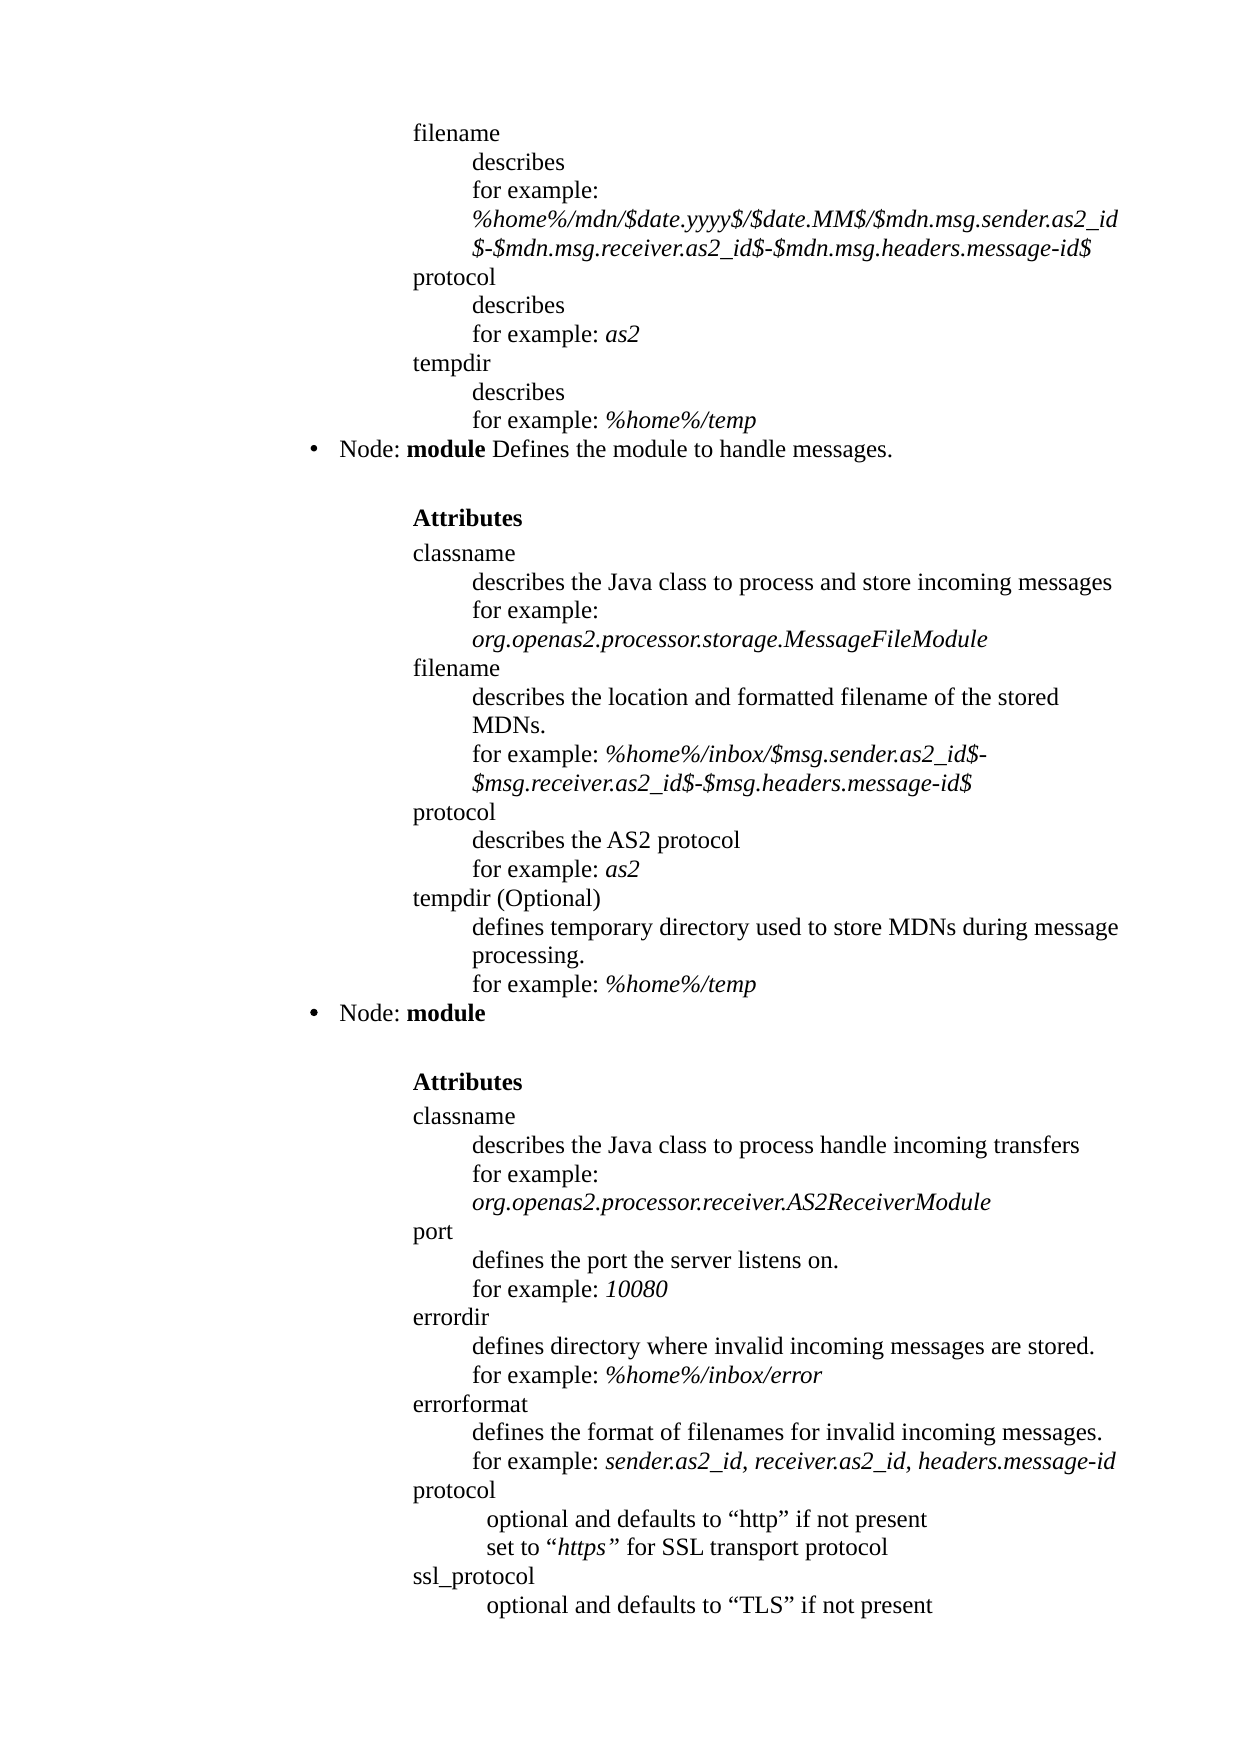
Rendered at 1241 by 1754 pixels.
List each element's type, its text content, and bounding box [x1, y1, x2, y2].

list describes for example: as2 [442, 291, 1122, 348]
list Node: module [309, 998, 1122, 1027]
list describes the Java class to process and store incoming messages for example: org.openas2.processor.storage.MessageFileModule [442, 567, 1122, 653]
subtitle filename [383, 653, 1122, 682]
list describes for example: %home%/temp [442, 377, 1122, 434]
list describes the AS2 protocol for example: as2 [442, 825, 1122, 883]
subtitle protocol [383, 262, 1122, 291]
subtitle classname [383, 1101, 1122, 1130]
subtitle filename [383, 118, 1122, 147]
list describes the Java class to process handle incoming transfers for example: org.openas2.processor.receiver.AS2ReceiverModule [442, 1130, 1122, 1216]
subtitle classname [383, 538, 1122, 567]
list describes the location and formatted filename of the stored MDNs. for example: %home%/inbox/$msg.sender.as2_id$-$msg.receiver.as2_id$-$msg.headers.message-id$ [442, 682, 1122, 797]
list Attributes [383, 469, 1122, 532]
subtitle optional and defaults to “http” if not present [457, 1504, 1122, 1532]
subtitle ssl_protocol [383, 1561, 1122, 1590]
list defines the port the server listens on. for example: 10080 [442, 1245, 1122, 1302]
subtitle tempdir [383, 348, 1122, 377]
subtitle optional and defaults to “TLS” if not present [457, 1590, 1122, 1619]
list set to “https” for SSL transport protocol [457, 1532, 1122, 1561]
subtitle errorformat [383, 1389, 1122, 1417]
list defines directory where invalid incoming messages are stored. for example: %home%/inbox/error [442, 1331, 1122, 1389]
subtitle errordir [383, 1302, 1122, 1331]
list defines temporary directory used to store MDNs during message processing. for example: %home%/temp [442, 912, 1122, 998]
list describes for example: %home%/mdn/$date.yyyy$/$date.MM$/$mdn.msg.sender.as2_id$-$mdn.msg.receiver.as2_id$-$mdn.msg.headers.message-id$ [442, 147, 1122, 262]
list defines the format of filenames for invalid incoming messages. for example: sender.as2_id, receiver.as2_id, headers.message-id [442, 1417, 1122, 1475]
subtitle tempdir (Optional) [383, 883, 1122, 912]
list Attributes [383, 1032, 1122, 1096]
subtitle protocol [383, 797, 1122, 825]
list Node: module Defines the module to handle messages. [309, 434, 1122, 463]
subtitle protocol [383, 1475, 1122, 1504]
subtitle port [383, 1216, 1122, 1245]
